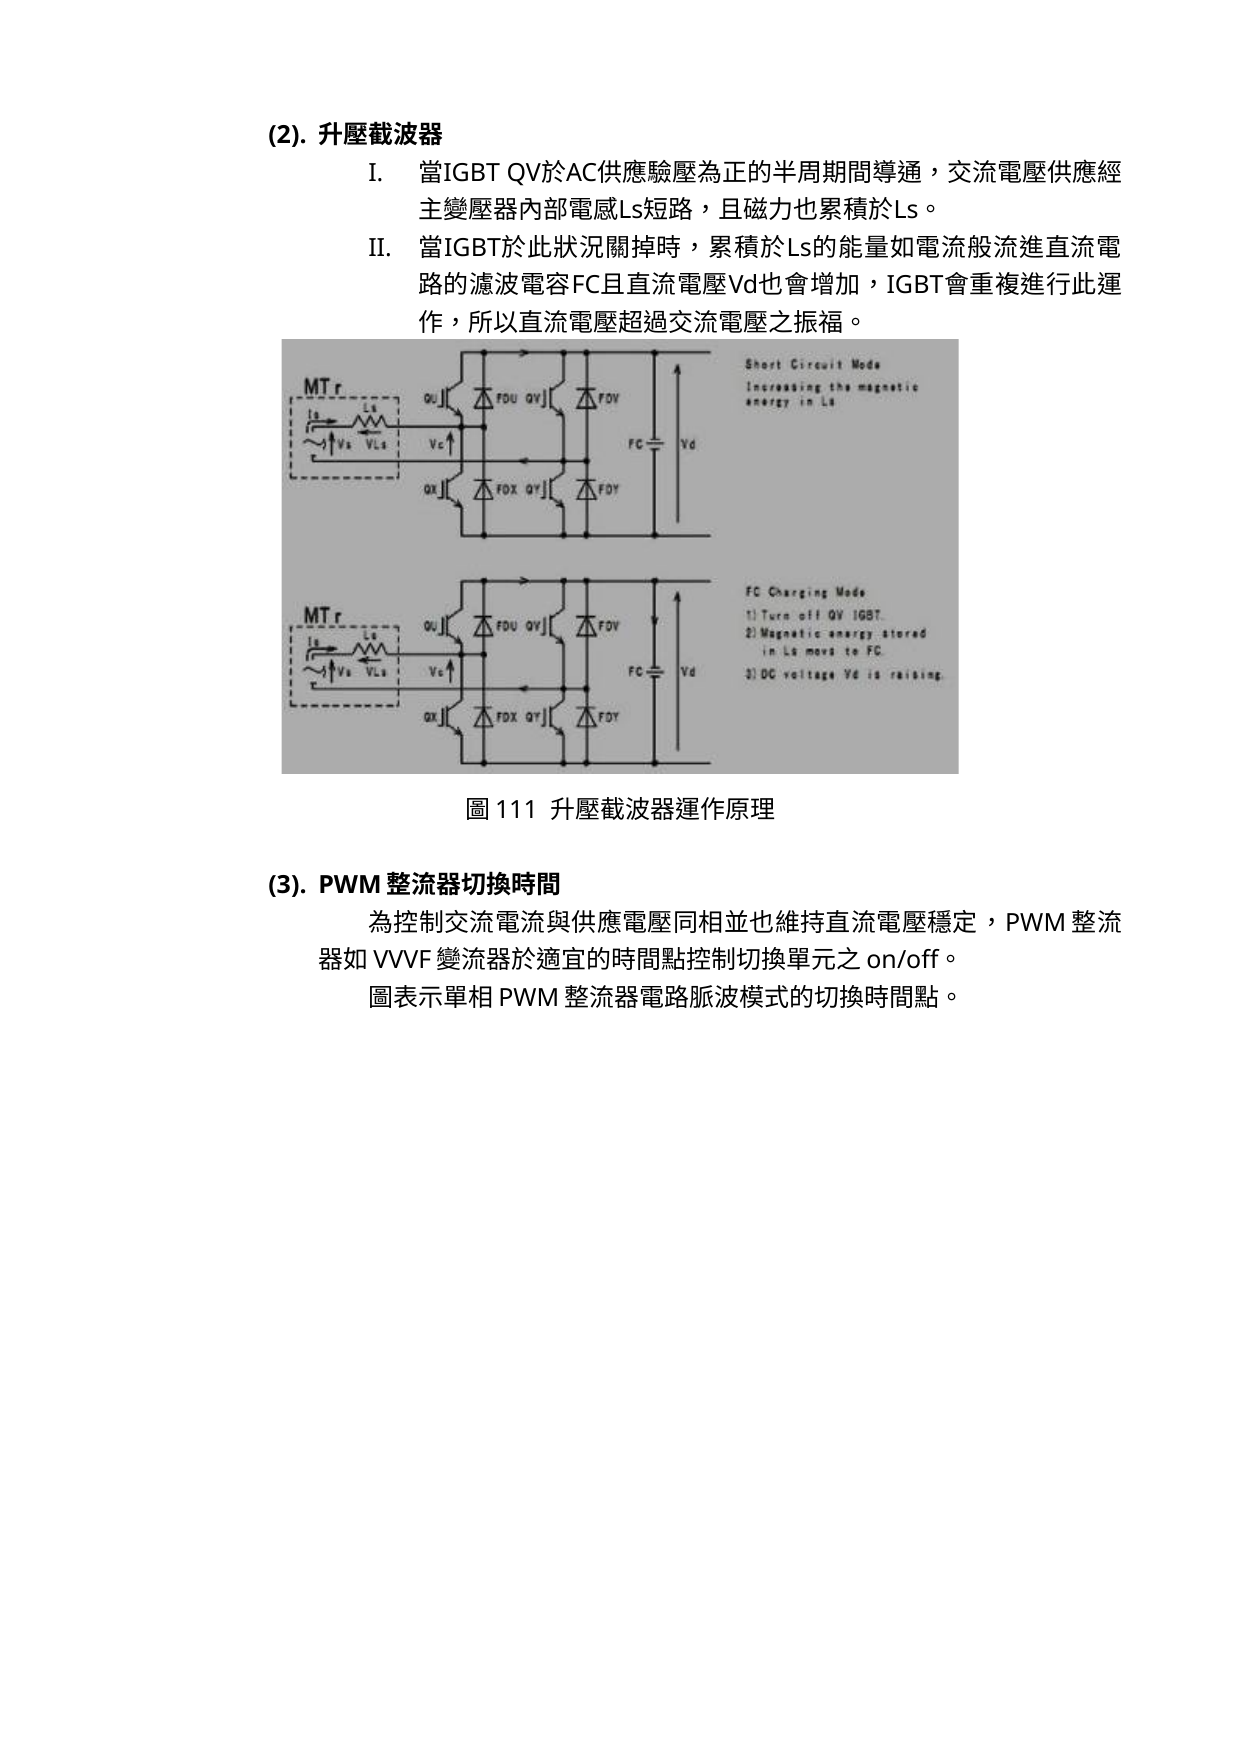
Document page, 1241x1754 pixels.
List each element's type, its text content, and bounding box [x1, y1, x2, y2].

list 當IGBT於此狀況關掉時，累積於Ls的能量如電流般流進直流電路的濾波電容FC且直流電壓Vd也會增加，IGBT會重複進行此運作，所以直流電壓超過交流電壓之振福。 [368, 227, 1122, 339]
text 圖表示單相PWM整流器電路脈波模式的切換時間點。 [318, 977, 1122, 1014]
picture [281, 339, 959, 774]
text 為控制交流電流與供應電壓同相並也維持直流電壓穩定，PWM整流器如VVVF變流器於適宜的時間點控制切換單元之on/off。 [318, 902, 1122, 977]
list PWM整流器切換時間 [268, 864, 1122, 902]
list 當IGBT QV於AC供應驗壓為正的半周期間導通，交流電壓供應經主變壓器內部電感Ls短路，且磁力也累積於Ls。 [368, 152, 1122, 227]
list 升壓截波器 [268, 114, 1122, 152]
text 圖111 升壓截波器運作原理 [118, 789, 1122, 827]
